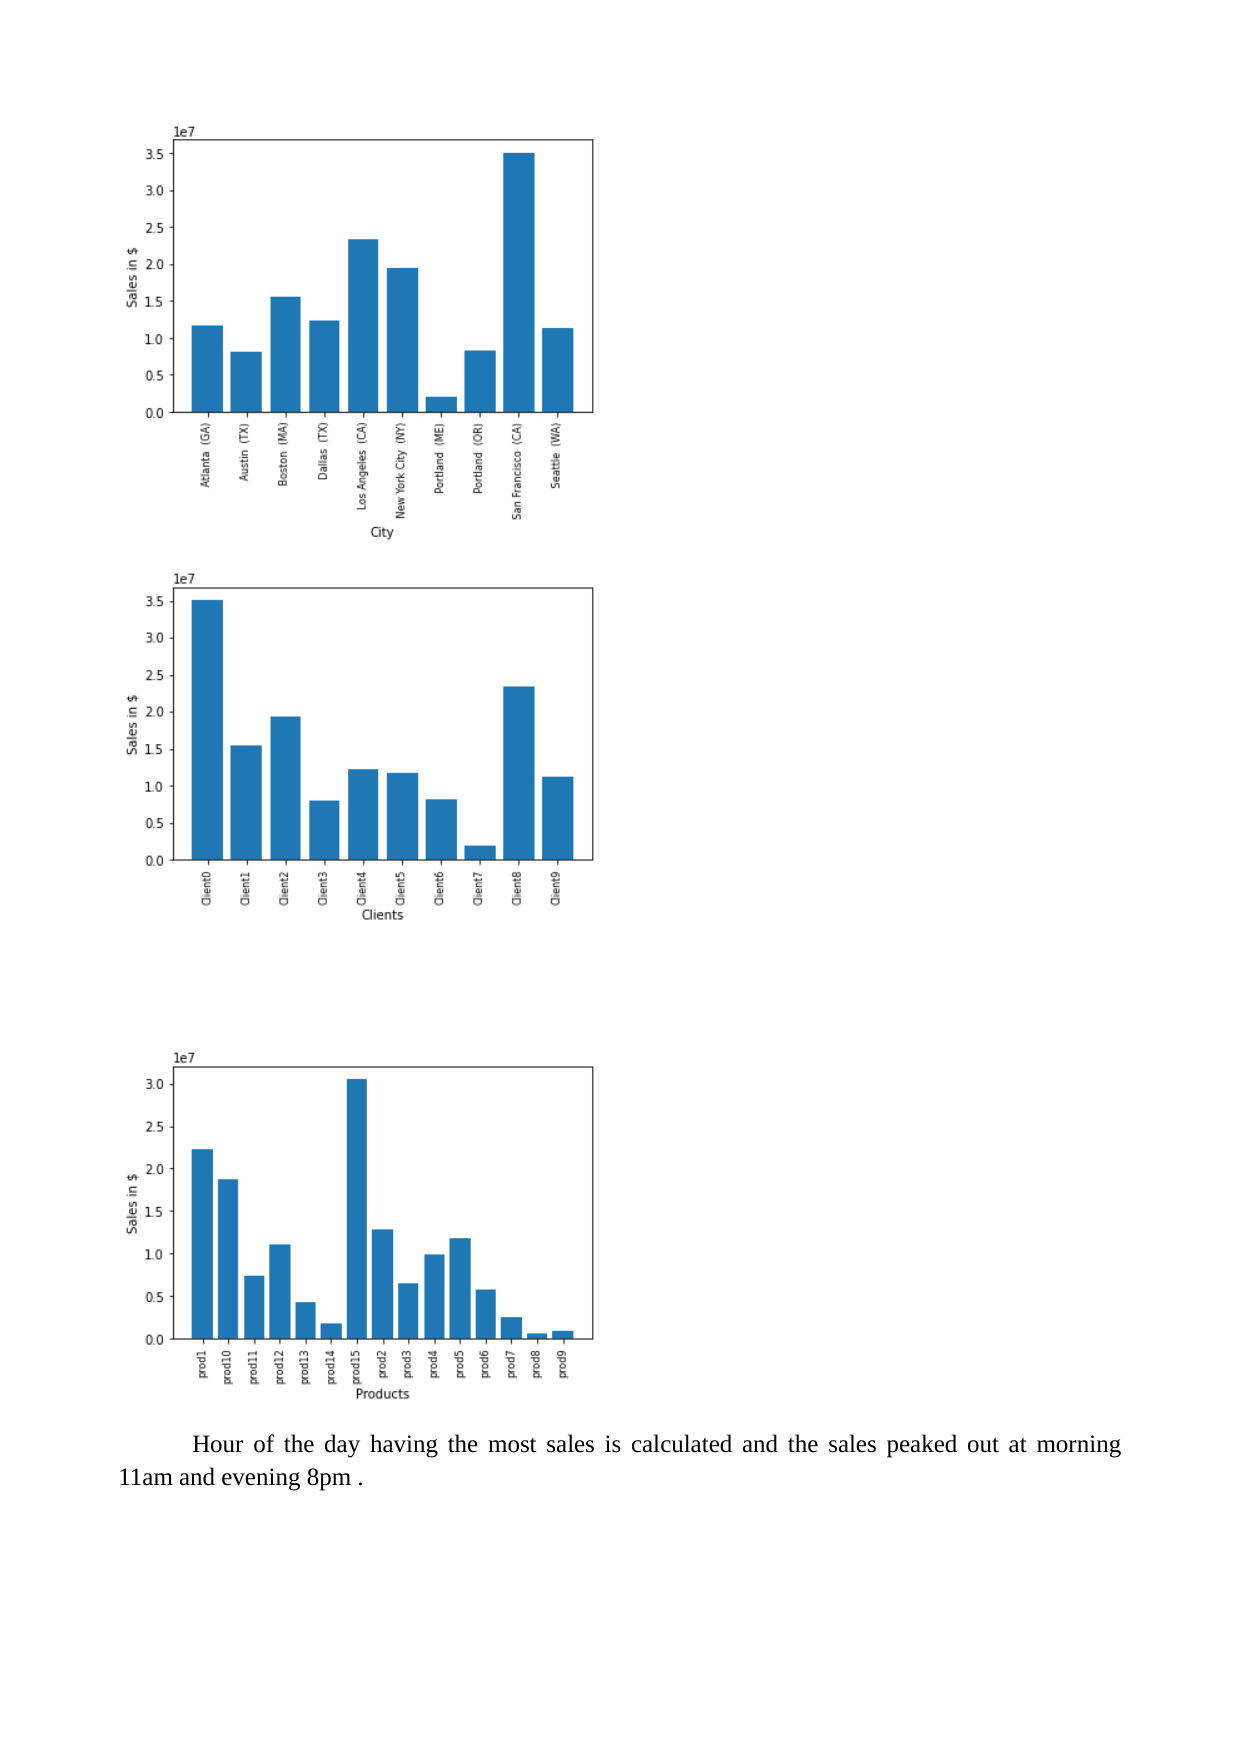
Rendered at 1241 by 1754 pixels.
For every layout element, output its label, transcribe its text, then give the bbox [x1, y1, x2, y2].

text Hour of the day having the most sales is calculated and the sales peaked out at morning 11am and evening 8pm . [118, 1429, 1122, 1490]
picture [118, 565, 601, 931]
picture [118, 1044, 601, 1410]
picture [118, 118, 601, 547]
